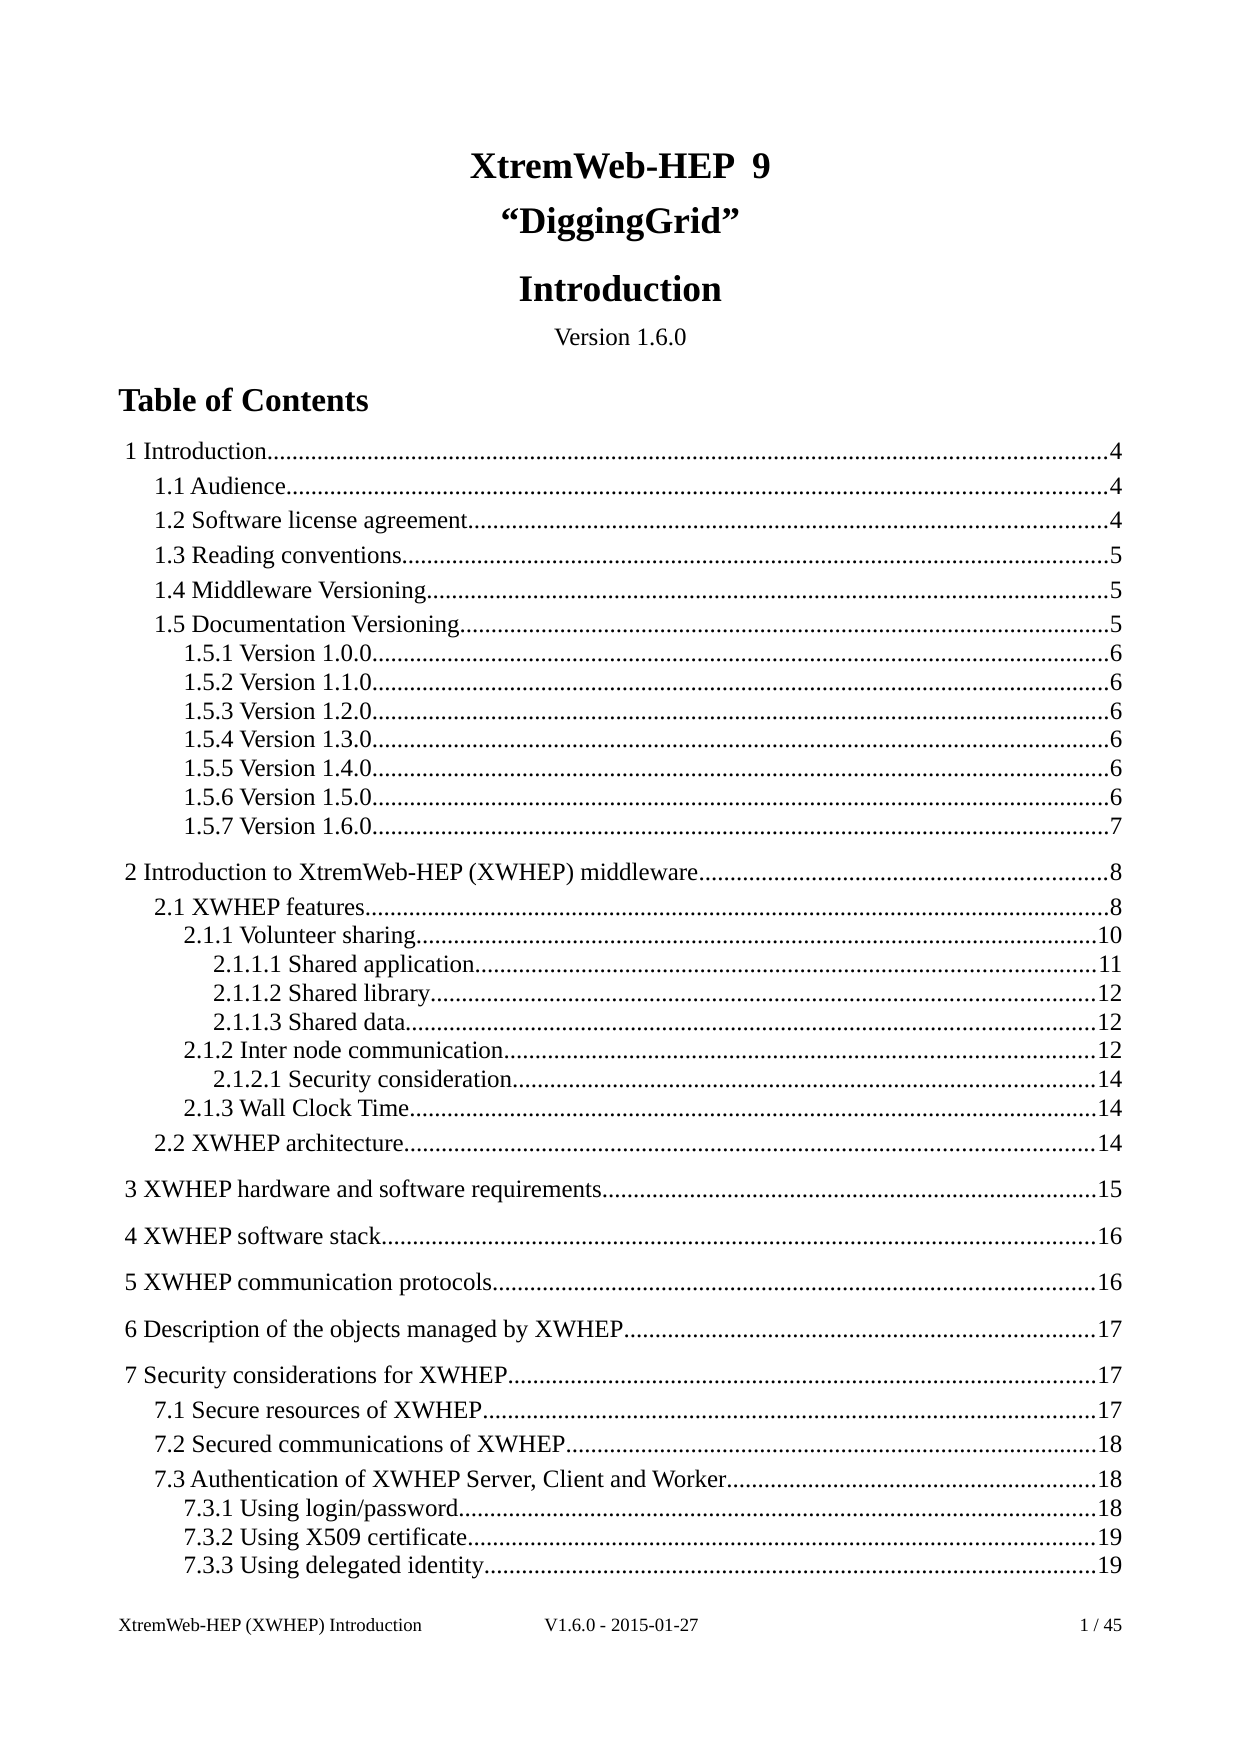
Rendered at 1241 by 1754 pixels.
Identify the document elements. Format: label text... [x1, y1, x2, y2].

subtitle XtremWeb-HEP 9 [118, 143, 1122, 186]
text 5 XWHEP communication protocols 16 [118, 1267, 1122, 1296]
text 2.1.1 Volunteer sharing 10 [177, 921, 1122, 949]
text 2 Introduction to XtremWeb-HEP (XWHEP) middleware 8 [118, 857, 1122, 886]
text 2.1.3 Wall Clock Time 14 [177, 1093, 1122, 1122]
text 1.5.5 Version 1.4.0 6 [177, 753, 1122, 782]
text 7.1 Secure resources of XWHEP 17 [148, 1395, 1122, 1423]
text “DiggingGrid” [118, 199, 1122, 242]
text 2.1.2.1 Security consideration 14 [207, 1064, 1122, 1093]
text 2.1.2 Inter node communication 12 [177, 1036, 1122, 1064]
text 7.3.2 Using X509 certificate 19 [177, 1522, 1122, 1550]
text 1.5.6 Version 1.5.0 6 [177, 782, 1122, 811]
text 6 Description of the objects managed by XWHEP 17 [118, 1314, 1122, 1342]
text 1.5.1 Version 1.0.0 6 [177, 638, 1122, 667]
text 1.5.7 Version 1.6.0 7 [177, 811, 1122, 839]
text 1.5.2 Version 1.1.0 6 [177, 667, 1122, 696]
subtitle Introduction [118, 267, 1122, 310]
text 1 Introduction 4 [118, 436, 1122, 465]
text 7.3.1 Using login/password 18 [177, 1493, 1122, 1522]
text 2.1.1.3 Shared data 12 [207, 1007, 1122, 1036]
text 7 Security considerations for XWHEP 17 [118, 1360, 1122, 1389]
text 1.5 Documentation Versioning 5 [148, 609, 1122, 638]
text 1.3 Reading conventions 5 [148, 540, 1122, 569]
text 4 XWHEP software stack 16 [118, 1221, 1122, 1249]
text 2.1.1.1 Shared application 11 [207, 949, 1122, 978]
text 2.1.1.2 Shared library 12 [207, 978, 1122, 1007]
text 1.5.4 Version 1.3.0 6 [177, 724, 1122, 753]
subtitle Table of Contents [118, 380, 1122, 418]
text Version 1.6.0 [118, 322, 1122, 351]
text 3 XWHEP hardware and software requirements 15 [118, 1174, 1122, 1203]
text 1.1 Audience 4 [148, 471, 1122, 499]
text 2.1 XWHEP features 8 [148, 892, 1122, 921]
text 2.2 XWHEP architecture 14 [148, 1128, 1122, 1157]
text 1.2 Software license agreement 4 [148, 505, 1122, 534]
text 7.2 Secured communications of XWHEP 18 [148, 1429, 1122, 1458]
text 1.5.3 Version 1.2.0 6 [177, 696, 1122, 724]
text 7.3 Authentication of XWHEP Server, Client and Worker 18 [148, 1464, 1122, 1493]
text 1.4 Middleware Versioning 5 [148, 575, 1122, 603]
text 7.3.3 Using delegated identity 19 [177, 1550, 1122, 1579]
